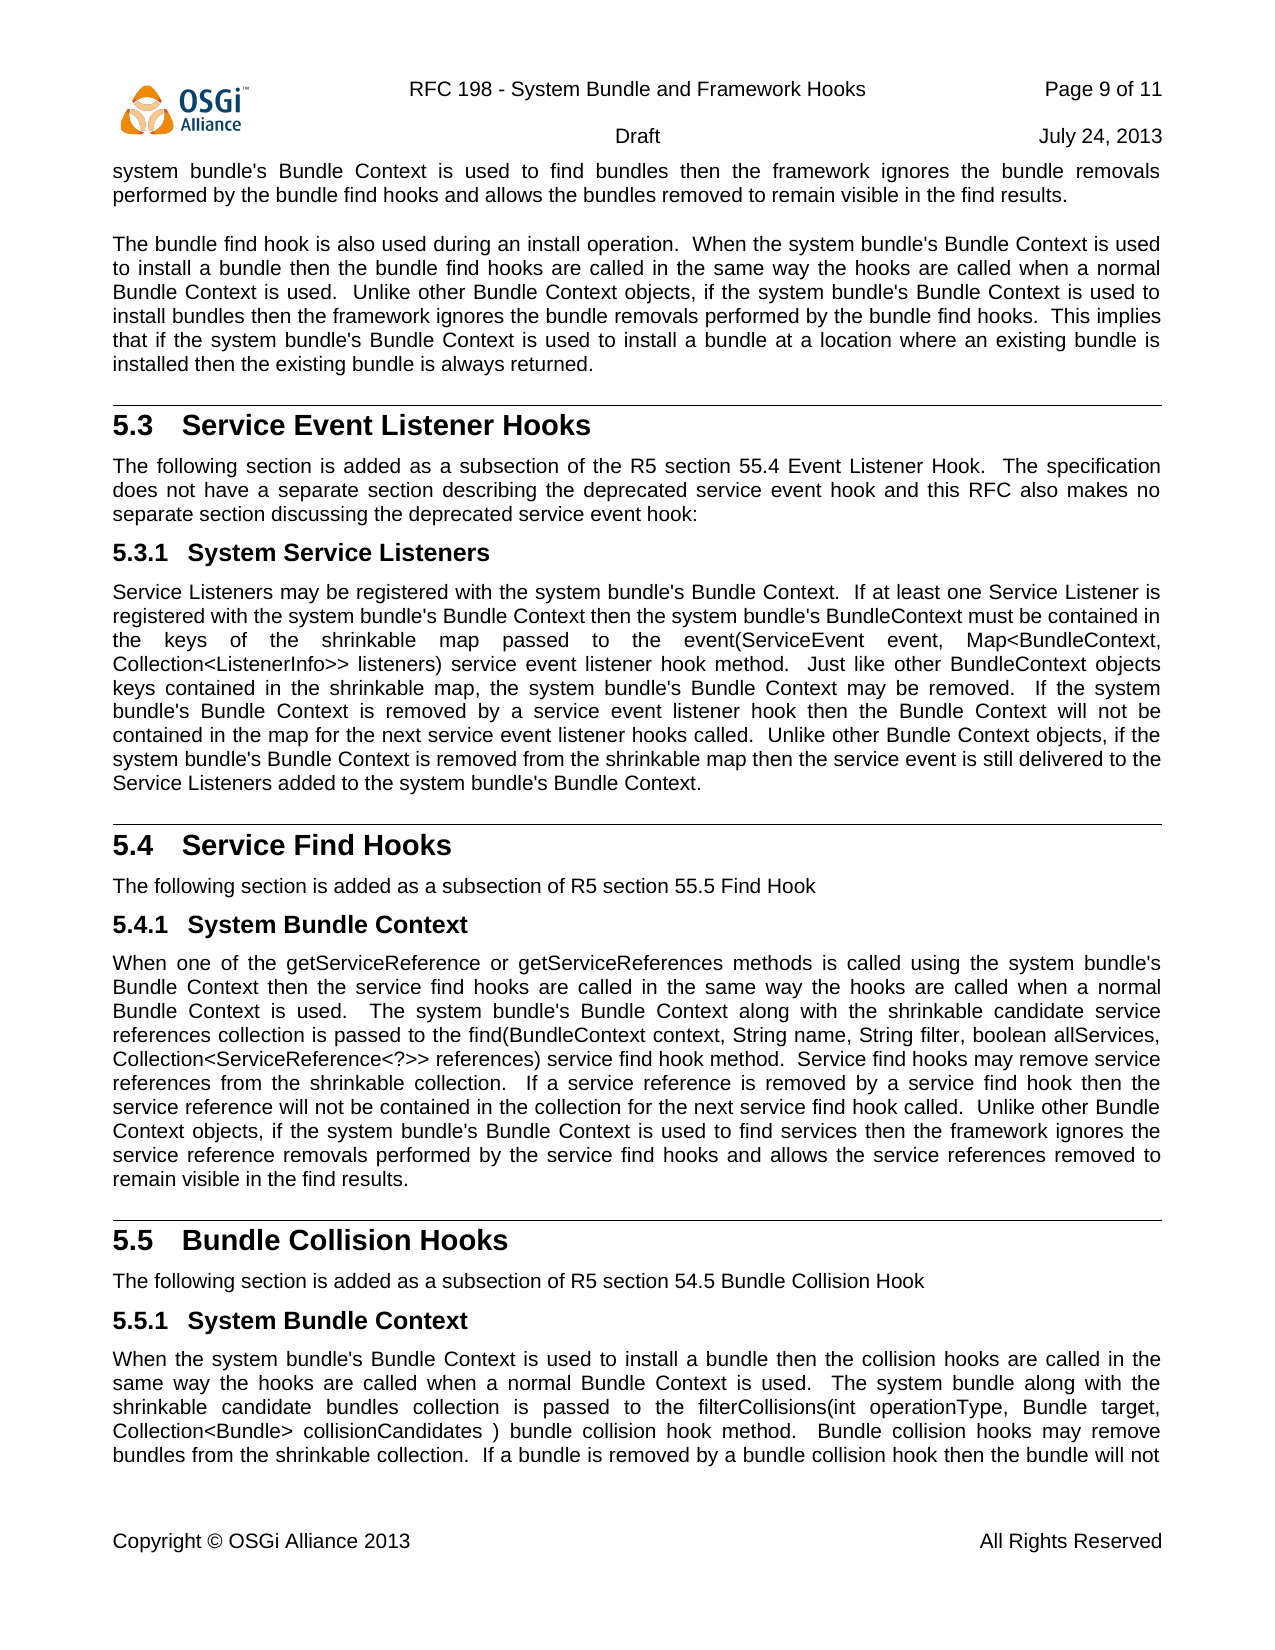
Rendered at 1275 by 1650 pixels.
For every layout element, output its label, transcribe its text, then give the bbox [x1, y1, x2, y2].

subtitle System Service Listeners [112, 538, 1162, 567]
subtitle Service Find Hooks [112, 825, 1162, 861]
subtitle Bundle Collision Hooks [112, 1221, 1162, 1257]
subtitle System Bundle Context [112, 1306, 1162, 1334]
subtitle Service Event Listener Hooks [112, 406, 1162, 441]
text When one of the getServiceReference or getServiceReferences methods is called using the system bundle's Bundle Context then the service find hooks are called in the same way the hooks are called when a normal Bundle Context is used. The system bundle's Bundle Context along with the shrinkable candidate service references collection is passed to the find(BundleContext context, String name, String filter, boolean allServices, Collection<ServiceReference<?>> references) service find hook method. Service find hooks may remove service references from the shrinkable collection. If a service reference is removed by a service find hook then the service reference will not be contained in the collection for the next service find hook called. Unlike other Bundle Context objects, if the system bundle's Bundle Context is used to find services then the framework ignores the service reference removals performed by the service find hooks and allows the service references removed to remain visible in the find results. [112, 951, 1162, 1191]
text Service Listeners may be registered with the system bundle's Bundle Context. If at least one Service Listener is registered with the system bundle's Bundle Context then the system bundle's BundleContext must be contained in the keys of the shrinkable map passed to the event(ServiceEvent event, Map<BundleContext, Collection<ListenerInfo>> listeners) service event listener hook method. Just like other BundleContext objects keys contained in the shrinkable map, the system bundle's Bundle Context may be removed. If the system bundle's Bundle Context is removed by a service event listener hook then the Bundle Context will not be contained in the map for the next service event listener hooks called. Unlike other Bundle Context objects, if the system bundle's Bundle Context is removed from the shrinkable map then the service event is still delivered to the Service Listeners added to the system bundle's Bundle Context. [112, 579, 1162, 795]
text The following section is added as a subsection of R5 section 54.5 Bundle Collision Hook [112, 1269, 1162, 1293]
text The following section is added as a subsection of the R5 section 55.4 Event Listener Hook. The specification does not have a separate section describing the deprecated service event hook and this RFC also makes no separate section discussing the deprecated service event hook: [112, 454, 1162, 526]
text When the system bundle's Bundle Context is used to install a bundle then the collision hooks are called in the same way the hooks are called when a normal Bundle Context is used. The system bundle along with the shrinkable candidate bundles collection is passed to the filterCollisions(int operationType, Bundle target, Collection<Bundle> collisionCandidates ) bundle collision hook method. Bundle collision hooks may remove bundles from the shrinkable collection. If a bundle is removed by a bundle collision hook then the bundle will not [112, 1347, 1162, 1467]
text system bundle's Bundle Context is used to find bundles then the framework ignores the bundle removals performed by the bundle find hooks and allows the bundles removed to remain visible in the find results. [112, 159, 1162, 207]
picture [113, 78, 257, 142]
text The bundle find hook is also used during an install operation. When the system bundle's Bundle Context is used to install a bundle then the bundle find hooks are called in the same way the hooks are called when a normal Bundle Context is used. Unlike other Bundle Context objects, if the system bundle's Bundle Context is used to install bundles then the framework ignores the bundle removals performed by the bundle find hooks. This implies that if the system bundle's Bundle Context is used to install a bundle at a location where an existing bundle is installed then the existing bundle is always returned. [112, 232, 1162, 376]
text The following section is added as a subsection of R5 section 55.5 Find Hook [112, 873, 1162, 897]
subtitle System Bundle Context [112, 910, 1162, 939]
